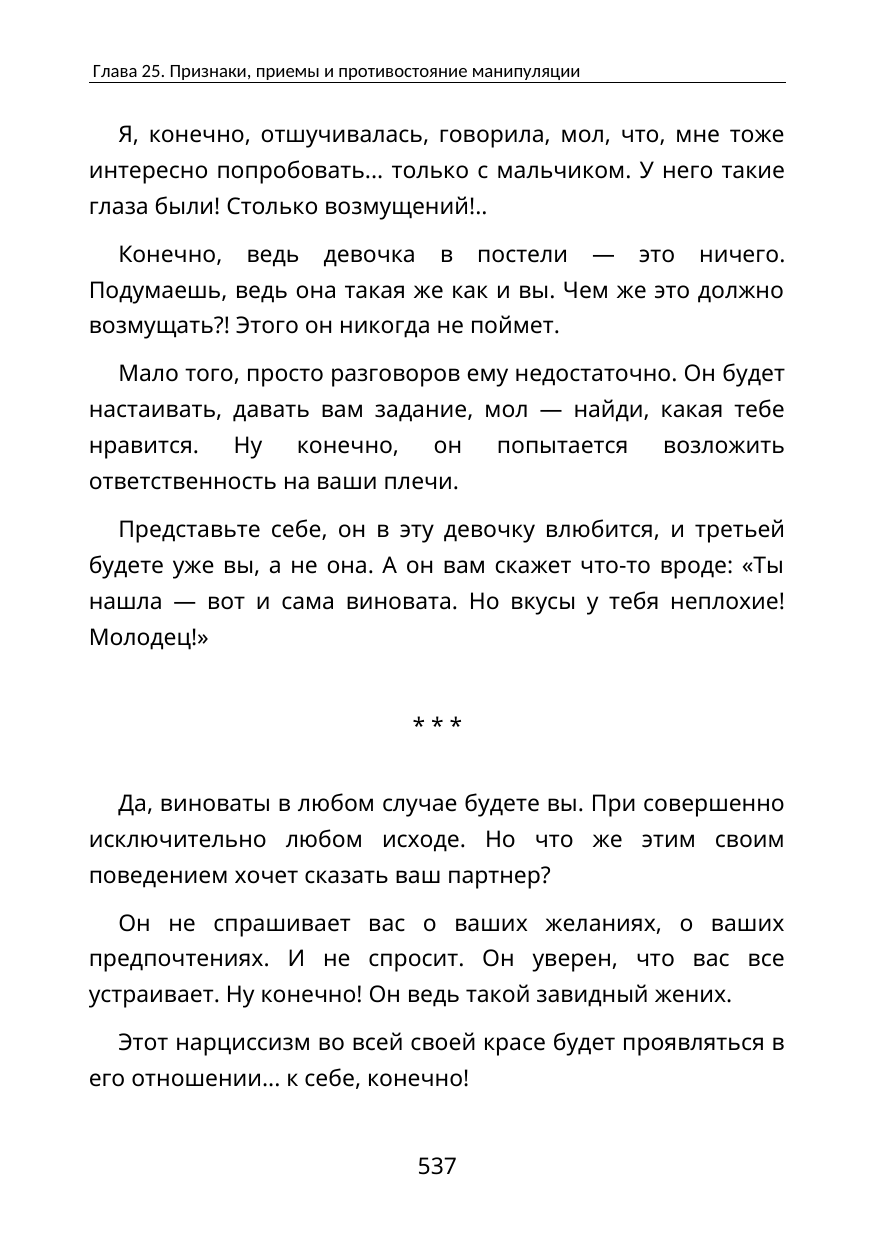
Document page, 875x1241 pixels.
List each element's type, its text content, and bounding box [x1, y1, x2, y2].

subtitle * * * [88, 709, 786, 741]
text Представьте себе, он в эту девочку влюбится, и третьей будете уже вы, а не она. А он вам скажет что-то вроде: «Ты нашла — вот и сама виновата. Но вкусы у тебя неплохие! Молодец!» [88, 513, 786, 652]
text Да, виноваты в любом случае будете вы. При совершенно исключительно любом исходе. Но что же этим своим поведением хочет сказать ваш партнер? [88, 787, 786, 890]
text Конечно, ведь девочка в постели — это ничего. Подумаешь, ведь она такая же как и вы. Чем же это должно возмущать?! Этого он никогда не поймет. [88, 238, 786, 341]
text Я, конечно, отшучивалась, говорила, мол, что, мне тоже интересно попробовать... только с мальчиком. У него такие глаза были! Столько возмущений!.. [88, 118, 786, 221]
text Этот нарциссизм во всей своей красе будет проявляться в его отношении... к себе, конечно! [88, 1026, 786, 1093]
text Он не спрашивает вас о ваших желаниях, о ваших предпочтениях. И не спросит. Он уверен, что вас все устраивает. Ну конечно! Он ведь такой завидный жених. [88, 906, 786, 1009]
text Мало того, просто разговоров ему недостаточно. Он будет настаивать, давать вам задание, мол — найди, какая тебе нравится. Ну конечно, он попытается возложить ответственность на ваши плечи. [88, 357, 786, 496]
